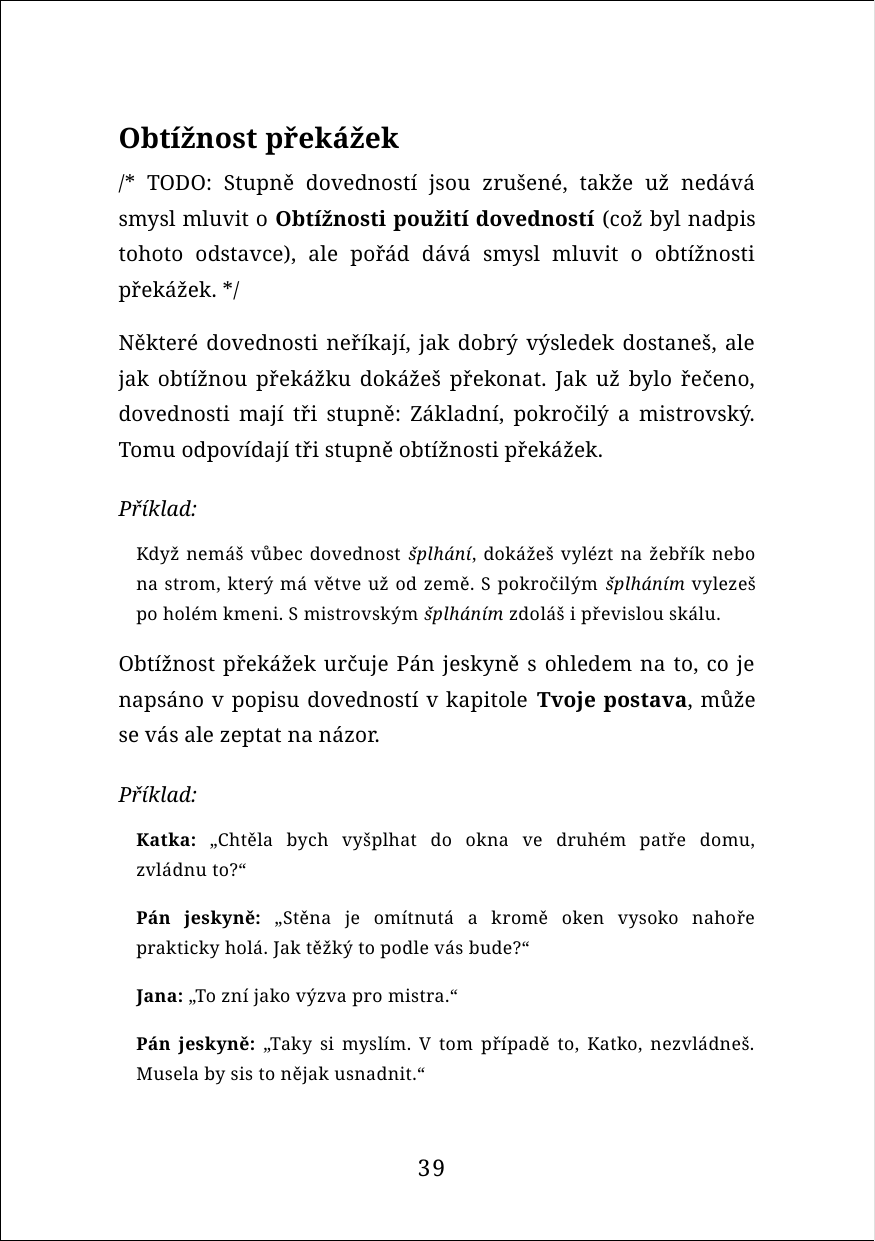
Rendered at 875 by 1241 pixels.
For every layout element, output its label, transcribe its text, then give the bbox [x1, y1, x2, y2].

text Když nemáš vůbec dovednost šplhání, dokážeš vylézt na žebřík nebo na strom, který má větve už od země. S pokročilým šplháním vylezeš po holém kmeni. S mistrovským šplháním zdoláš i převislou skálu. [136, 541, 756, 626]
text Obtížnost překážek určuje Pán jeskyně s ohledem na to, co je napsáno v popisu dovedností v kapitole Tvoje postava, může se vás ale zeptat na názor. [118, 649, 756, 749]
text Jana: „To zní jako výzva pro mistra.“ [136, 983, 756, 1007]
text Pán jeskyně: „Stěna je omítnutá a kromě oken vysoko nahoře prakticky holá. Jak těžký to podle vás bude?“ [136, 905, 756, 959]
text Příklad: [118, 494, 756, 522]
text /* TODO: Stupně dovedností jsou zrušené, takže už nedává smysl mluvit o Obtížnosti použití dovedností (což byl nadpis tohoto odstavce), ale pořád dává smysl mluvit o obtížnosti překážek. */ [118, 168, 756, 303]
subtitle Obtížnost překážek [118, 118, 756, 157]
text Katka: „Chtěla bych vyšplhat do okna ve druhém patře domu, zvládnu to?“ [136, 827, 756, 881]
text Příklad: [118, 780, 756, 808]
text Pán jeskyně: „Taky si myslím. V tom případě to, Katko, nezvládneš. Musela by sis to nějak usnadnit.“ [136, 1031, 756, 1086]
text Některé dovednosti neříkají, jak dobrý výsledek dostaneš, ale jak obtížnou překážku dokážeš překonat. Jak už bylo řečeno, dovednosti mají tři stupně: Základní, pokročilý a mistrovský. Tomu odpovídají tři stupně obtížnosti překážek. [118, 328, 756, 463]
